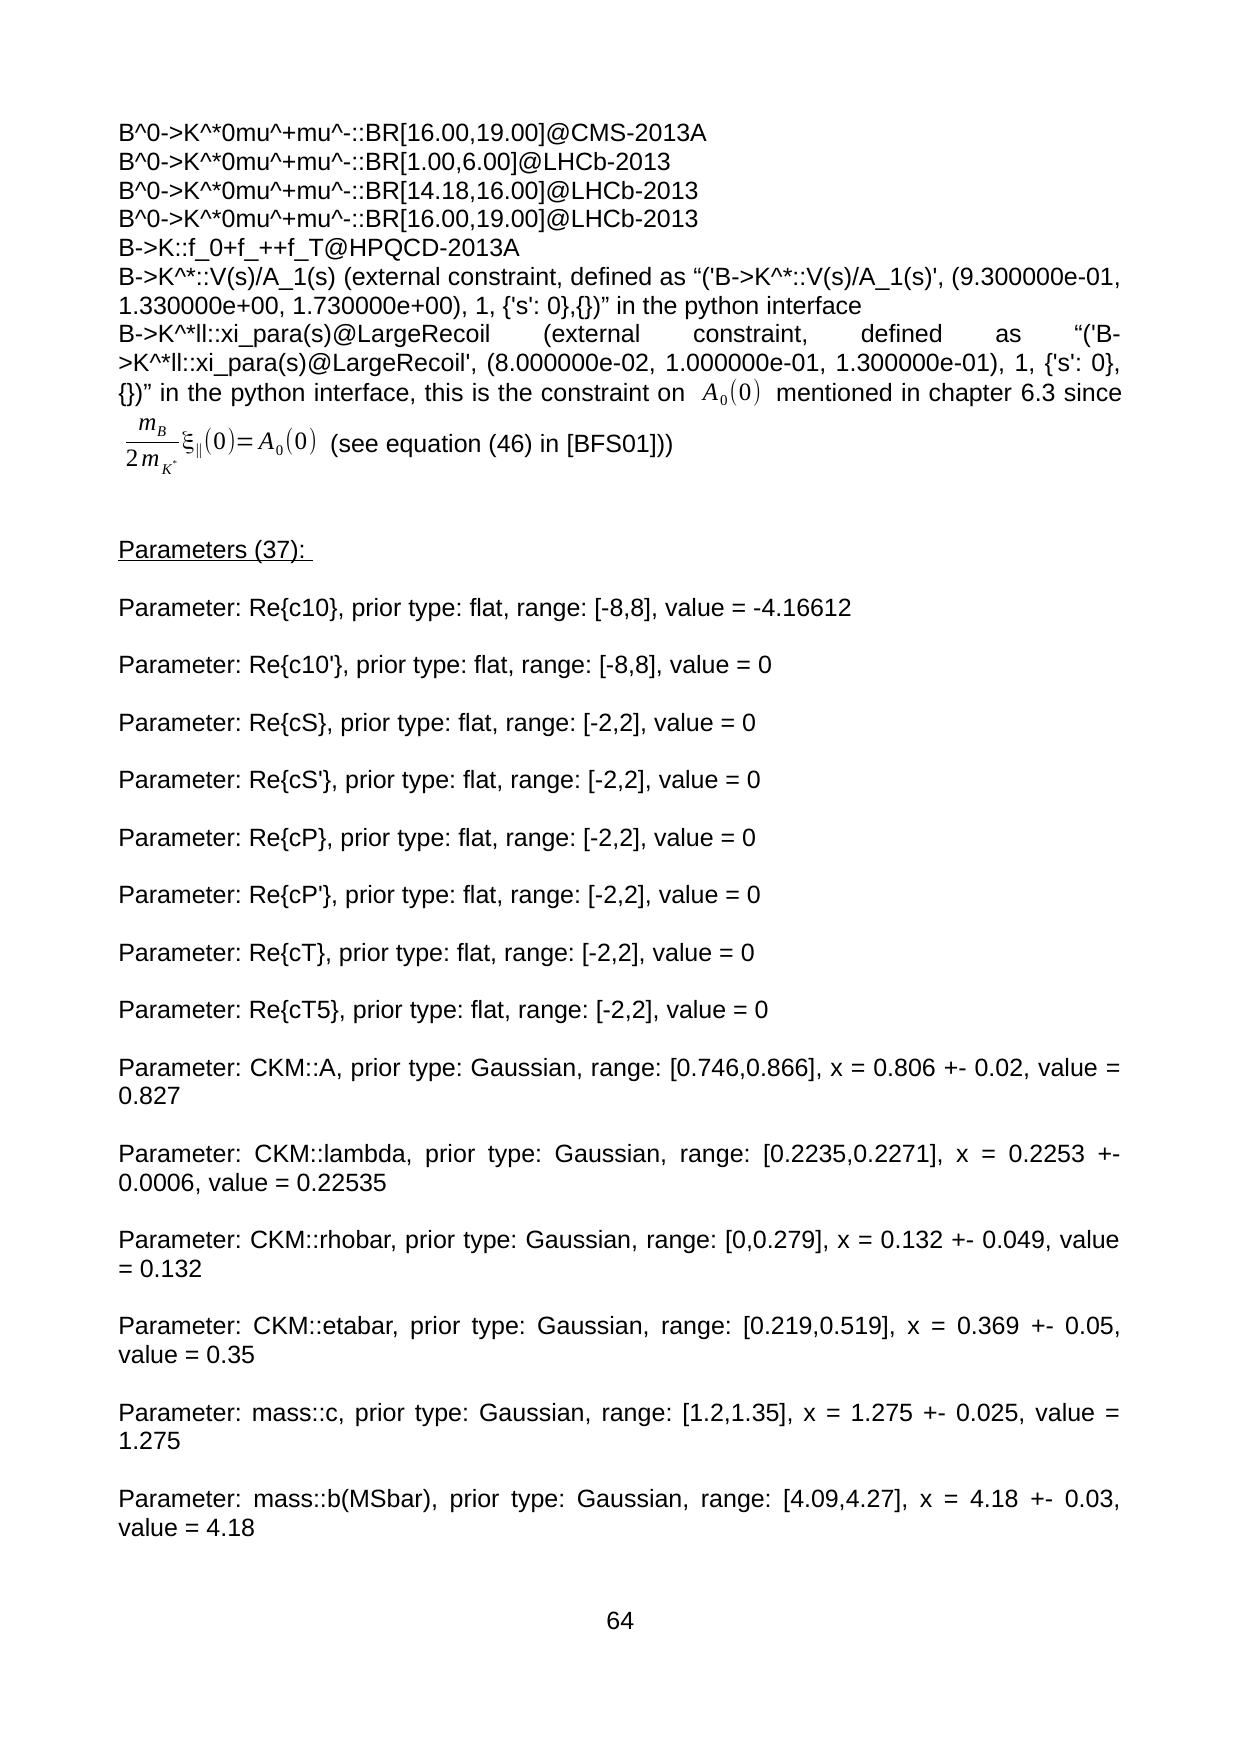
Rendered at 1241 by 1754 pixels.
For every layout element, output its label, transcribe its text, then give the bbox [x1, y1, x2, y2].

text B->K::f_0+f_++f_T@HPQCD-2013A [118, 233, 1122, 262]
text Parameter: CKM::rhobar, prior type: Gaussian, range: [0,0.279], x = 0.132 +- 0.049, value = 0.132 [118, 1225, 1122, 1282]
text Parameter: Re{c10}, prior type: flat, range: [-8,8], value = -4.16612 [118, 592, 1122, 621]
text Parameter: CKM::A, prior type: Gaussian, range: [0.746,0.866], x = 0.806 +- 0.02, value = 0.827 [118, 1052, 1122, 1110]
text Parameter: CKM::lambda, prior type: Gaussian, range: [0.2235,0.2271], x = 0.2253 +- 0.0006, value = 0.22535 [118, 1139, 1122, 1196]
text Parameter: CKM::etabar, prior type: Gaussian, range: [0.219,0.519], x = 0.369 +- 0.05, value = 0.35 [118, 1311, 1122, 1369]
text B^0->K^*0mu^+mu^-::BR[16.00,19.00]@CMS-2013A [118, 118, 1122, 147]
text Parameters (37): [118, 535, 1122, 564]
text Parameter: mass::c, prior type: Gaussian, range: [1.2,1.35], x = 1.275 +- 0.025, value = 1.275 [118, 1397, 1122, 1455]
text B^0->K^*0mu^+mu^-::BR[14.18,16.00]@LHCb-2013 [118, 176, 1122, 204]
text B^0->K^*0mu^+mu^-::BR[1.00,6.00]@LHCb-2013 [118, 147, 1122, 176]
text Parameter: mass::b(MSbar), prior type: Gaussian, range: [4.09,4.27], x = 4.18 +- 0.03, value = 4.18 [118, 1484, 1122, 1541]
text B->K^*::V(s)/A_1(s) (external constraint, defined as “('B->K^*::V(s)/A_1(s)', (9.300000e-01, 1.330000e+00, 1.730000e+00), 1, {'s': 0},{})” in the python interface [118, 262, 1122, 319]
text Parameter: Re{cP'}, prior type: flat, range: [-2,2], value = 0 [118, 880, 1122, 909]
text Parameter: Re{c10'}, prior type: flat, range: [-8,8], value = 0 [118, 650, 1122, 679]
text Parameter: Re{cT5}, prior type: flat, range: [-2,2], value = 0 [118, 995, 1122, 1024]
text B->K^*ll::xi_para(s)@LargeRecoil (external constraint, defined as “('B->K^*ll::xi_para(s)@LargeRecoil', (8.000000e-02, 1.000000e-01, 1.300000e-01), 1, {'s': 0},{})” in the python interface, this is the constraint on mentioned in chapter 6.3 since (see equation (46) in [BFS01])) [118, 319, 1122, 477]
text Parameter: Re{cS'}, prior type: flat, range: [-2,2], value = 0 [118, 765, 1122, 794]
text Parameter: Re{cT}, prior type: flat, range: [-2,2], value = 0 [118, 937, 1122, 966]
text Parameter: Re{cS}, prior type: flat, range: [-2,2], value = 0 [118, 707, 1122, 736]
text B^0->K^*0mu^+mu^-::BR[16.00,19.00]@LHCb-2013 [118, 204, 1122, 233]
text Parameter: Re{cP}, prior type: flat, range: [-2,2], value = 0 [118, 822, 1122, 851]
